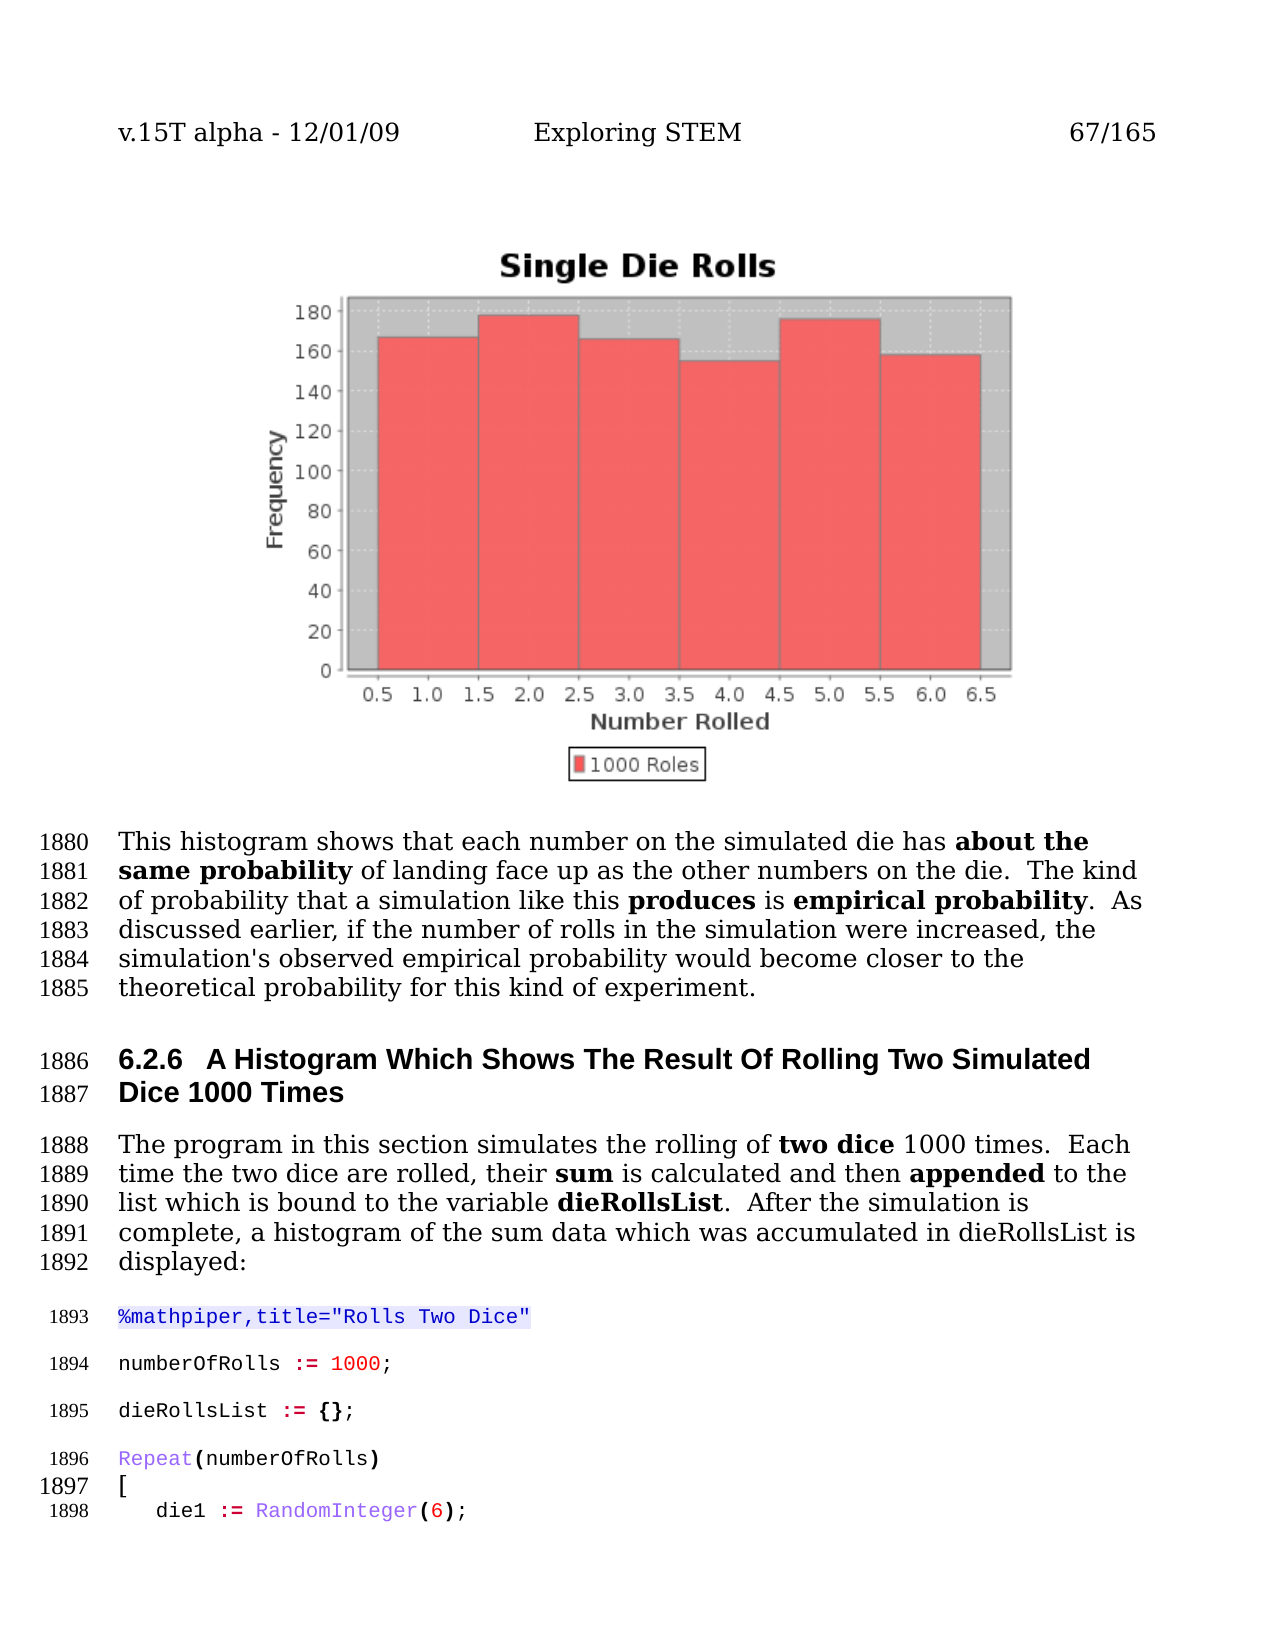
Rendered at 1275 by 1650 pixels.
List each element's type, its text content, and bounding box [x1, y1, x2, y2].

picture [245, 246, 1030, 783]
text numberOfRolls := 1000; [118, 1353, 1157, 1377]
text Repeat(numberOfRolls) [118, 1448, 1157, 1471]
subtitle A Histogram Which Shows The Result Of Rolling Two Simulated Dice 1000 Times [118, 1042, 1157, 1109]
text The program in this section simulates the rolling of two dice 1000 times. Each time the two dice are rolled, their sum is calculated and then appended to the list which is bound to the variable dieRollsList. After the simulation is complete, a histogram of the sum data which was accumulated in dieRollsList is displayed: [118, 1130, 1157, 1276]
text die1 := RandomInteger(6); [118, 1501, 1157, 1524]
text dieRollsList := {}; [118, 1400, 1157, 1424]
text %mathpiper,title="Rolls Two Dice" [118, 1306, 1157, 1329]
text This histogram shows that each number on the simulated die has about the same probability of landing face up as the other numbers on the die. The kind of probability that a simulation like this produces is empirical probability. As discussed earlier, if the number of rolls in the simulation were increased, the simulation's observed empirical probability would become closer to the theoretical probability for this kind of experiment. [118, 827, 1157, 1003]
text [ [118, 1471, 1157, 1501]
